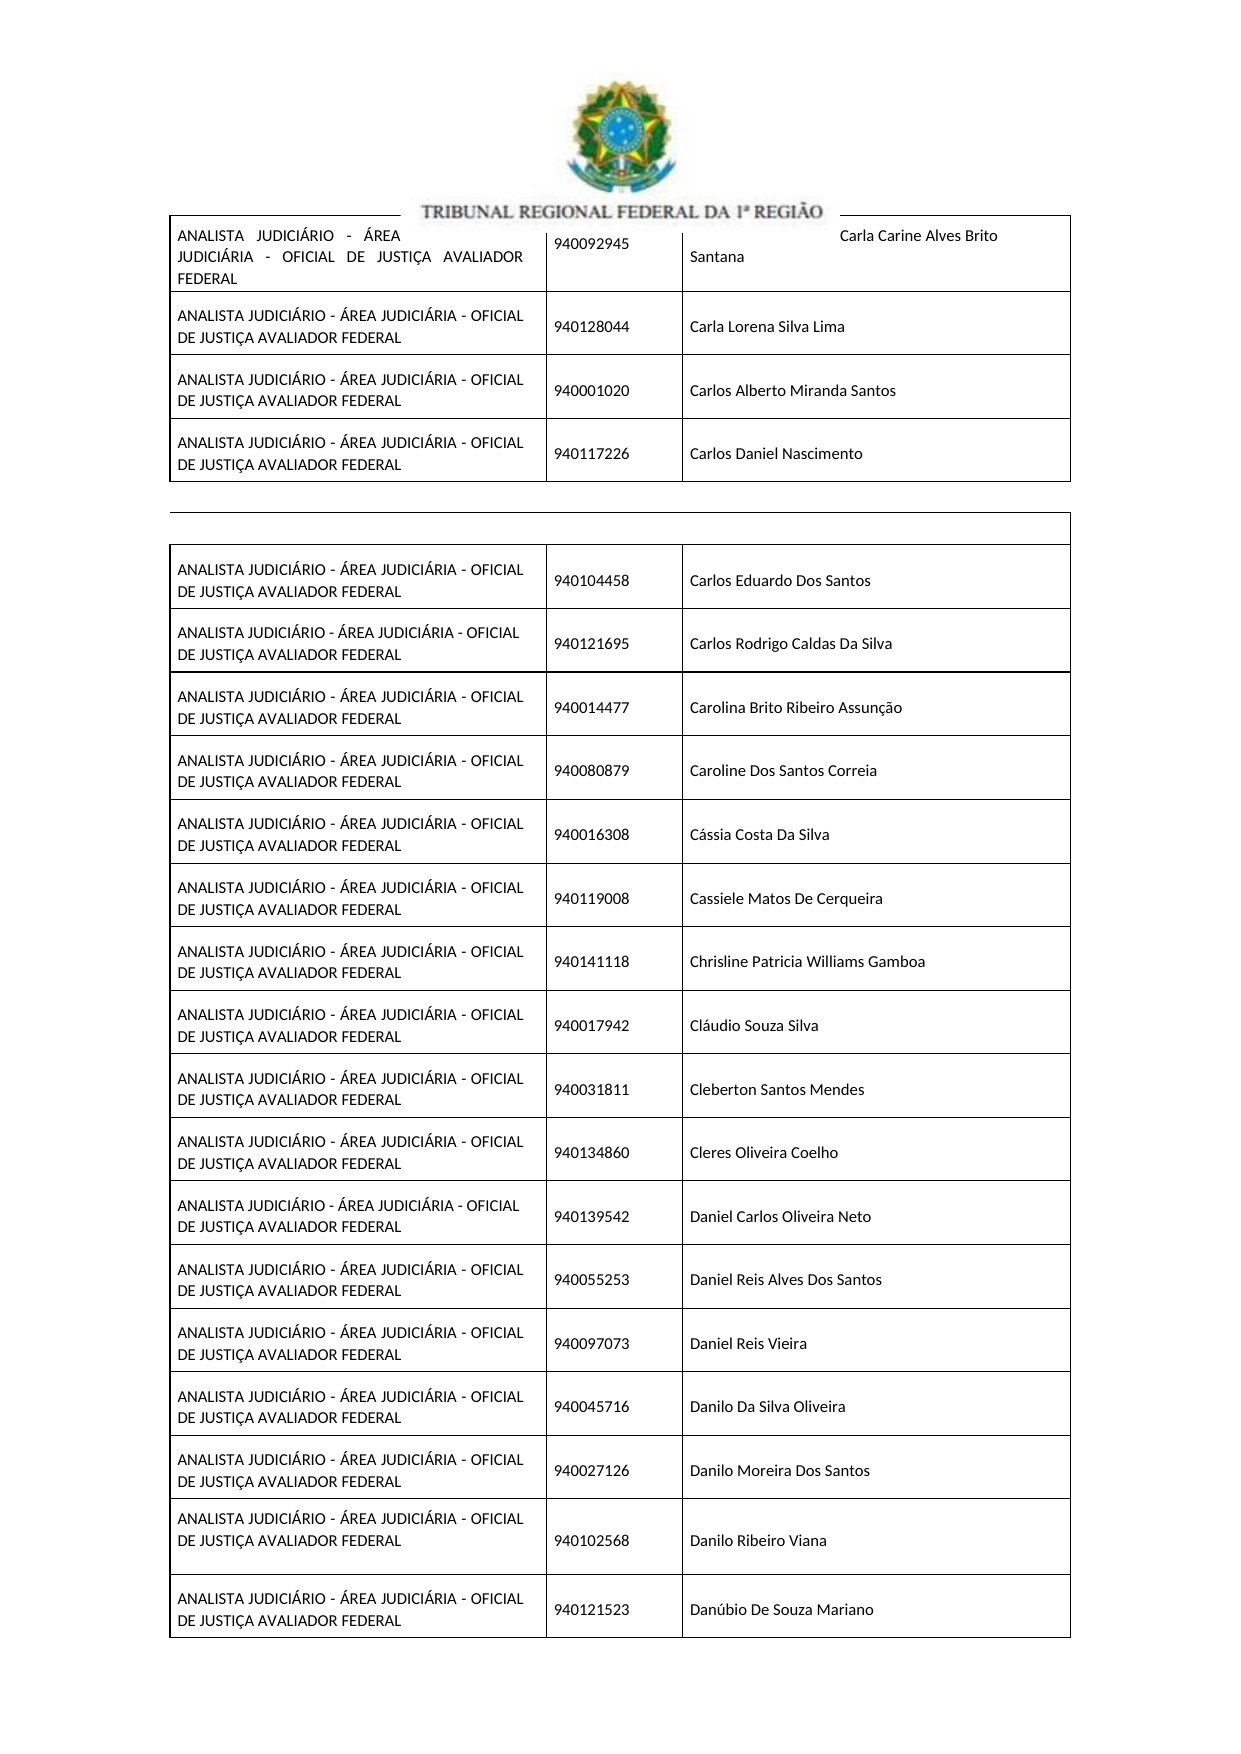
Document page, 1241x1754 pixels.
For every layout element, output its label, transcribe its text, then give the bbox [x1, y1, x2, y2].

table_cell ANALISTA JUDICIÁRIO - ÁREA JUDICIÁRIA - OFICIAL DE JUSTIÇA AVALIADOR FEDERAL [171, 800, 546, 862]
table_cell Daniel Reis Alves Dos Santos [683, 1245, 1070, 1307]
table_cell 940027126 [547, 1436, 682, 1498]
table_cell 940134860 [547, 1118, 682, 1180]
table_cell 940128044 [547, 292, 682, 354]
table_cell 940119008 [547, 864, 682, 926]
table_cell ANALISTA JUDICIÁRIO - ÁREA JUDICIÁRIA - OFICIAL DE JUSTIÇA AVALIADOR FEDERAL [171, 609, 546, 671]
table_cell Carlos Rodrigo Caldas Da Silva [683, 609, 1070, 671]
table_cell Chrisline Patricia Williams Gamboa [683, 927, 1070, 989]
table_cell ANALISTA JUDICIÁRIO - ÁREA JUDICIÁRIA - OFICIAL DE JUSTIÇA AVALIADOR FEDERAL [171, 1499, 546, 1573]
table_cell ANALISTA JUDICIÁRIO - ÁREA JUDICIÁRIA - OFICIAL DE JUSTIÇA AVALIADOR FEDERAL [171, 1181, 546, 1244]
table_cell ANALISTA JUDICIÁRIO - ÁREA JUDICIÁRIA - OFICIAL DE JUSTIÇA AVALIADOR FEDERAL [171, 1372, 546, 1434]
table_cell 940055253 [547, 1245, 682, 1307]
table_header CARGO [170, 513, 546, 544]
table_cell 940001020 [547, 355, 682, 418]
table_cell ANALISTA JUDICIÁRIO - ÁREA JUDICIÁRIA - OFICIAL DE JUSTIÇA AVALIADOR FEDERAL [171, 673, 546, 735]
table_cell ANALISTA JUDICIÁRIO - ÁREA JUDICIÁRIA - OFICIAL DE JUSTIÇA AVALIADOR FEDERAL [171, 1118, 546, 1180]
table_cell Danilo Da Silva Oliveira [683, 1372, 1070, 1434]
table_cell 940080879 [547, 736, 682, 798]
table_cell 940092945 [547, 233, 682, 291]
table_cell Danilo Ribeiro Viana [683, 1499, 1070, 1573]
table_cell Danúbio De Souza Mariano [683, 1575, 1070, 1637]
table_cell ANALISTA JUDICIÁRIO - ÁREA JUDICIÁRIA - OFICIAL DE JUSTIÇA AVALIADOR FEDERAL [171, 216, 546, 291]
table_cell ANALISTA JUDICIÁRIO - ÁREA JUDICIÁRIA - OFICIAL DE JUSTIÇA AVALIADOR FEDERAL [171, 864, 546, 926]
table_cell 940017942 [547, 991, 682, 1053]
table_cell 940117226 [547, 419, 682, 481]
table_cell Carlos Daniel Nascimento [683, 419, 1070, 481]
table_cell 940141118 [547, 927, 682, 989]
table_cell ANALISTA JUDICIÁRIO - ÁREA JUDICIÁRIA - OFICIAL DE JUSTIÇA AVALIADOR FEDERAL [171, 1575, 546, 1637]
table_cell ANALISTA JUDICIÁRIO - ÁREA JUDICIÁRIA - OFICIAL DE JUSTIÇA AVALIADOR FEDERAL [171, 1436, 546, 1498]
table_cell ANALISTA JUDICIÁRIO - ÁREA JUDICIÁRIA - OFICIAL DE JUSTIÇA AVALIADOR FEDERAL [171, 545, 546, 608]
table_header NOME [683, 513, 1070, 544]
table_cell Daniel Carlos Oliveira Neto [683, 1181, 1070, 1244]
table_cell 940102568 [547, 1499, 682, 1573]
table_cell ANALISTA JUDICIÁRIO - ÁREA JUDICIÁRIA - OFICIAL DE JUSTIÇA AVALIADOR FEDERAL [171, 1054, 546, 1117]
table_cell 940097073 [547, 1309, 682, 1371]
table_cell Cassiele Matos De Cerqueira [683, 864, 1070, 926]
table_cell Carla Lorena Silva Lima [683, 292, 1070, 354]
table_cell Daniel Reis Vieira [683, 1309, 1070, 1371]
table_cell Carolina Brito Ribeiro Assunção [683, 673, 1070, 735]
table_cell 940031811 [547, 1054, 682, 1117]
table_cell ANALISTA JUDICIÁRIO - ÁREA JUDICIÁRIA - OFICIAL DE JUSTIÇA AVALIADOR FEDERAL [171, 1309, 546, 1371]
table_cell ANALISTA JUDICIÁRIO - ÁREA JUDICIÁRIA - OFICIAL DE JUSTIÇA AVALIADOR FEDERAL [171, 736, 546, 798]
table_cell ANALISTA JUDICIÁRIO - ÁREA JUDICIÁRIA - OFICIAL DE JUSTIÇA AVALIADOR FEDERAL [171, 419, 546, 481]
table_cell Carlos Eduardo Dos Santos [683, 545, 1070, 608]
table_cell Cássia Costa Da Silva [683, 800, 1070, 862]
table_cell Cleberton Santos Mendes [683, 1054, 1070, 1117]
table_cell 940016308 [547, 800, 682, 862]
table_cell ANALISTA JUDICIÁRIO - ÁREA JUDICIÁRIA - OFICIAL DE JUSTIÇA AVALIADOR FEDERAL [171, 355, 546, 418]
table_cell ANALISTA JUDICIÁRIO - ÁREA JUDICIÁRIA - OFICIAL DE JUSTIÇA AVALIADOR FEDERAL [171, 927, 546, 989]
table_cell ANALISTA JUDICIÁRIO - ÁREA JUDICIÁRIA - OFICIAL DE JUSTIÇA AVALIADOR FEDERAL [171, 292, 546, 354]
table_cell 940121523 [547, 1575, 682, 1637]
table_cell 940104458 [547, 545, 682, 608]
table_cell ANALISTA JUDICIÁRIO - ÁREA JUDICIÁRIA - OFICIAL DE JUSTIÇA AVALIADOR FEDERAL [171, 991, 546, 1053]
table_cell Caroline Dos Santos Correia [683, 736, 1070, 798]
table_cell ANALISTA JUDICIÁRIO - ÁREA JUDICIÁRIA - OFICIAL DE JUSTIÇA AVALIADOR FEDERAL [171, 1245, 546, 1307]
table_cell Cláudio Souza Silva [683, 991, 1070, 1053]
table_cell 940045716 [547, 1372, 682, 1434]
table_cell 940121695 [547, 609, 682, 671]
table_header INSCRIÇÃO [546, 513, 683, 544]
table_cell 940014477 [547, 673, 682, 735]
table_cell Danilo Moreira Dos Santos [683, 1436, 1070, 1498]
table_cell 940139542 [547, 1181, 682, 1244]
table_cell Carlos Alberto Miranda Santos [683, 355, 1070, 418]
table_cell Carla Carine Alves Brito Santana [683, 216, 1070, 291]
table_cell Cleres Oliveira Coelho [683, 1118, 1070, 1180]
